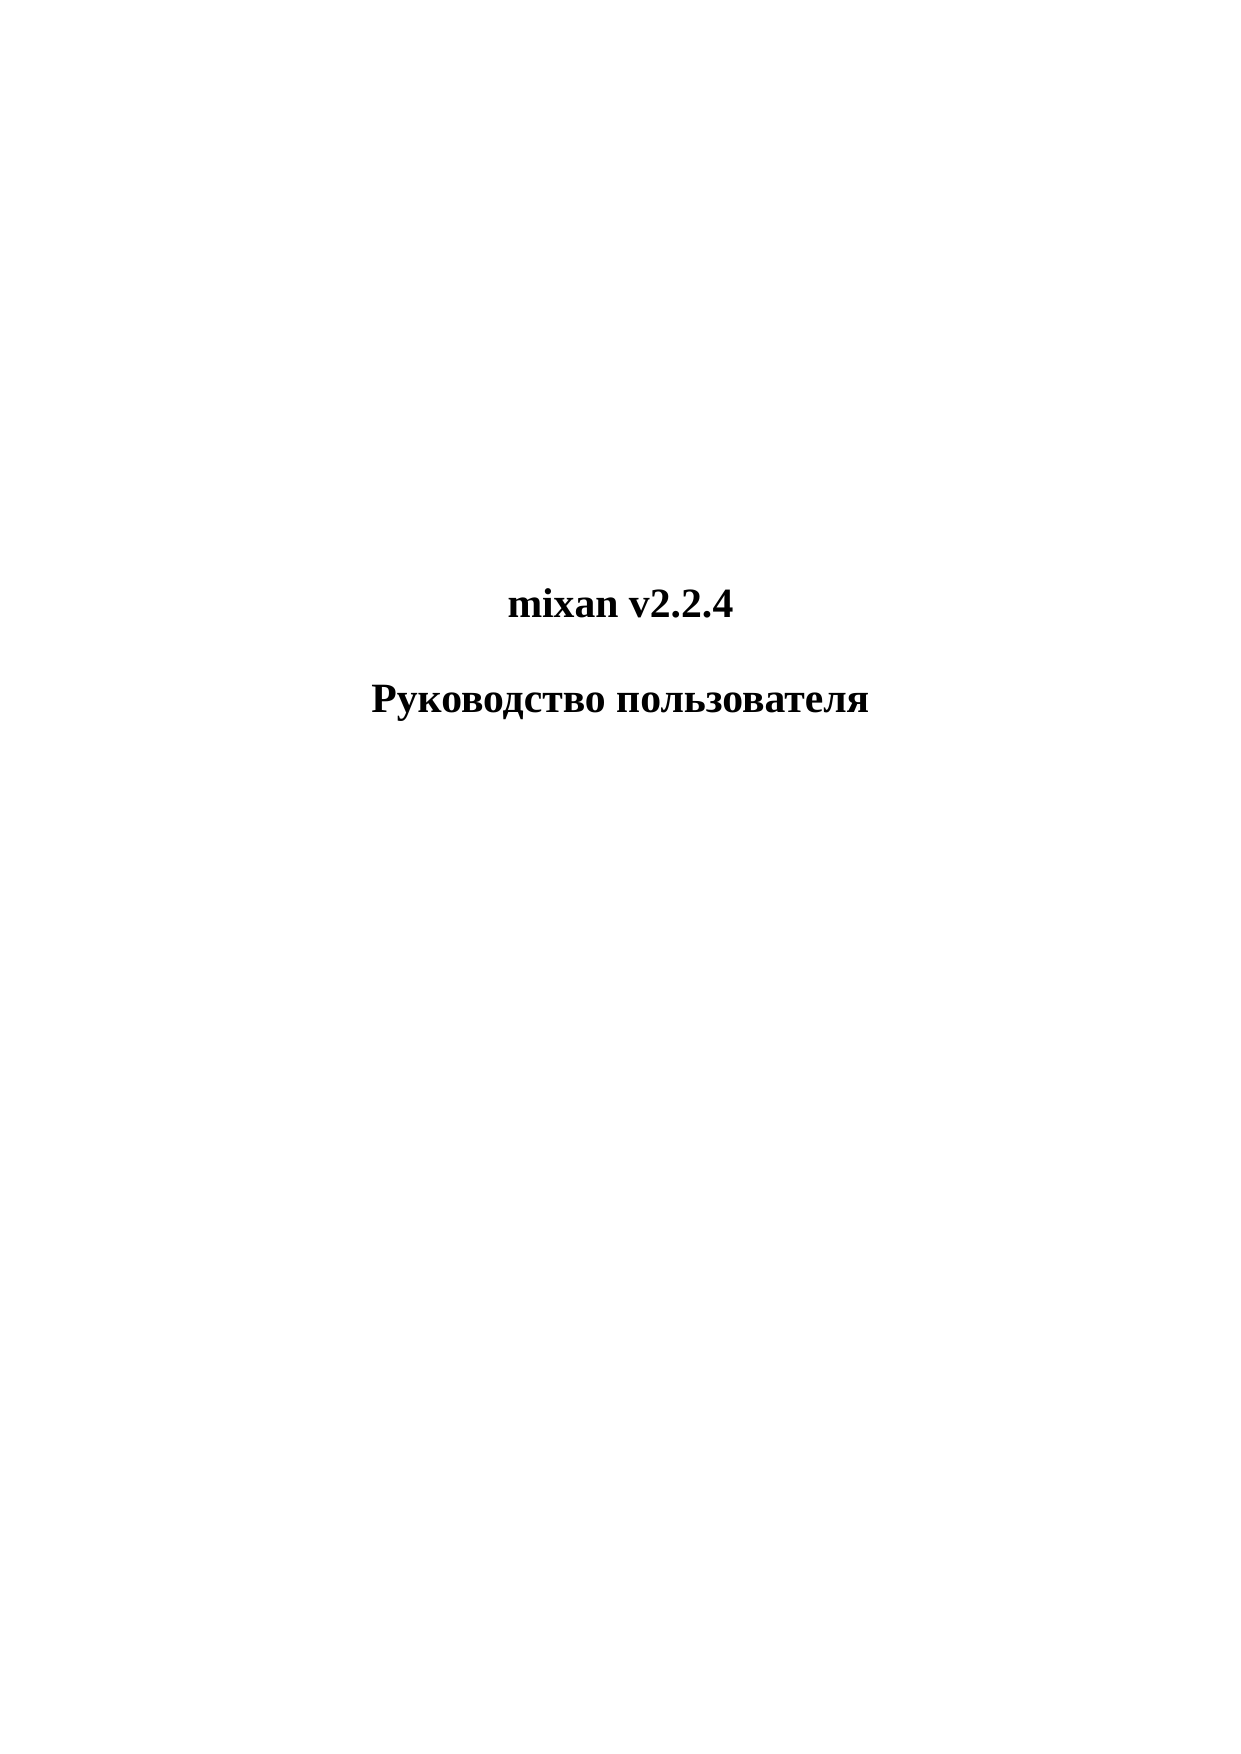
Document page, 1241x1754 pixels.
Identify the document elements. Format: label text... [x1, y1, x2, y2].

text mixan v2.2.4 [118, 578, 1122, 626]
text Руководство пользователя [118, 674, 1122, 722]
